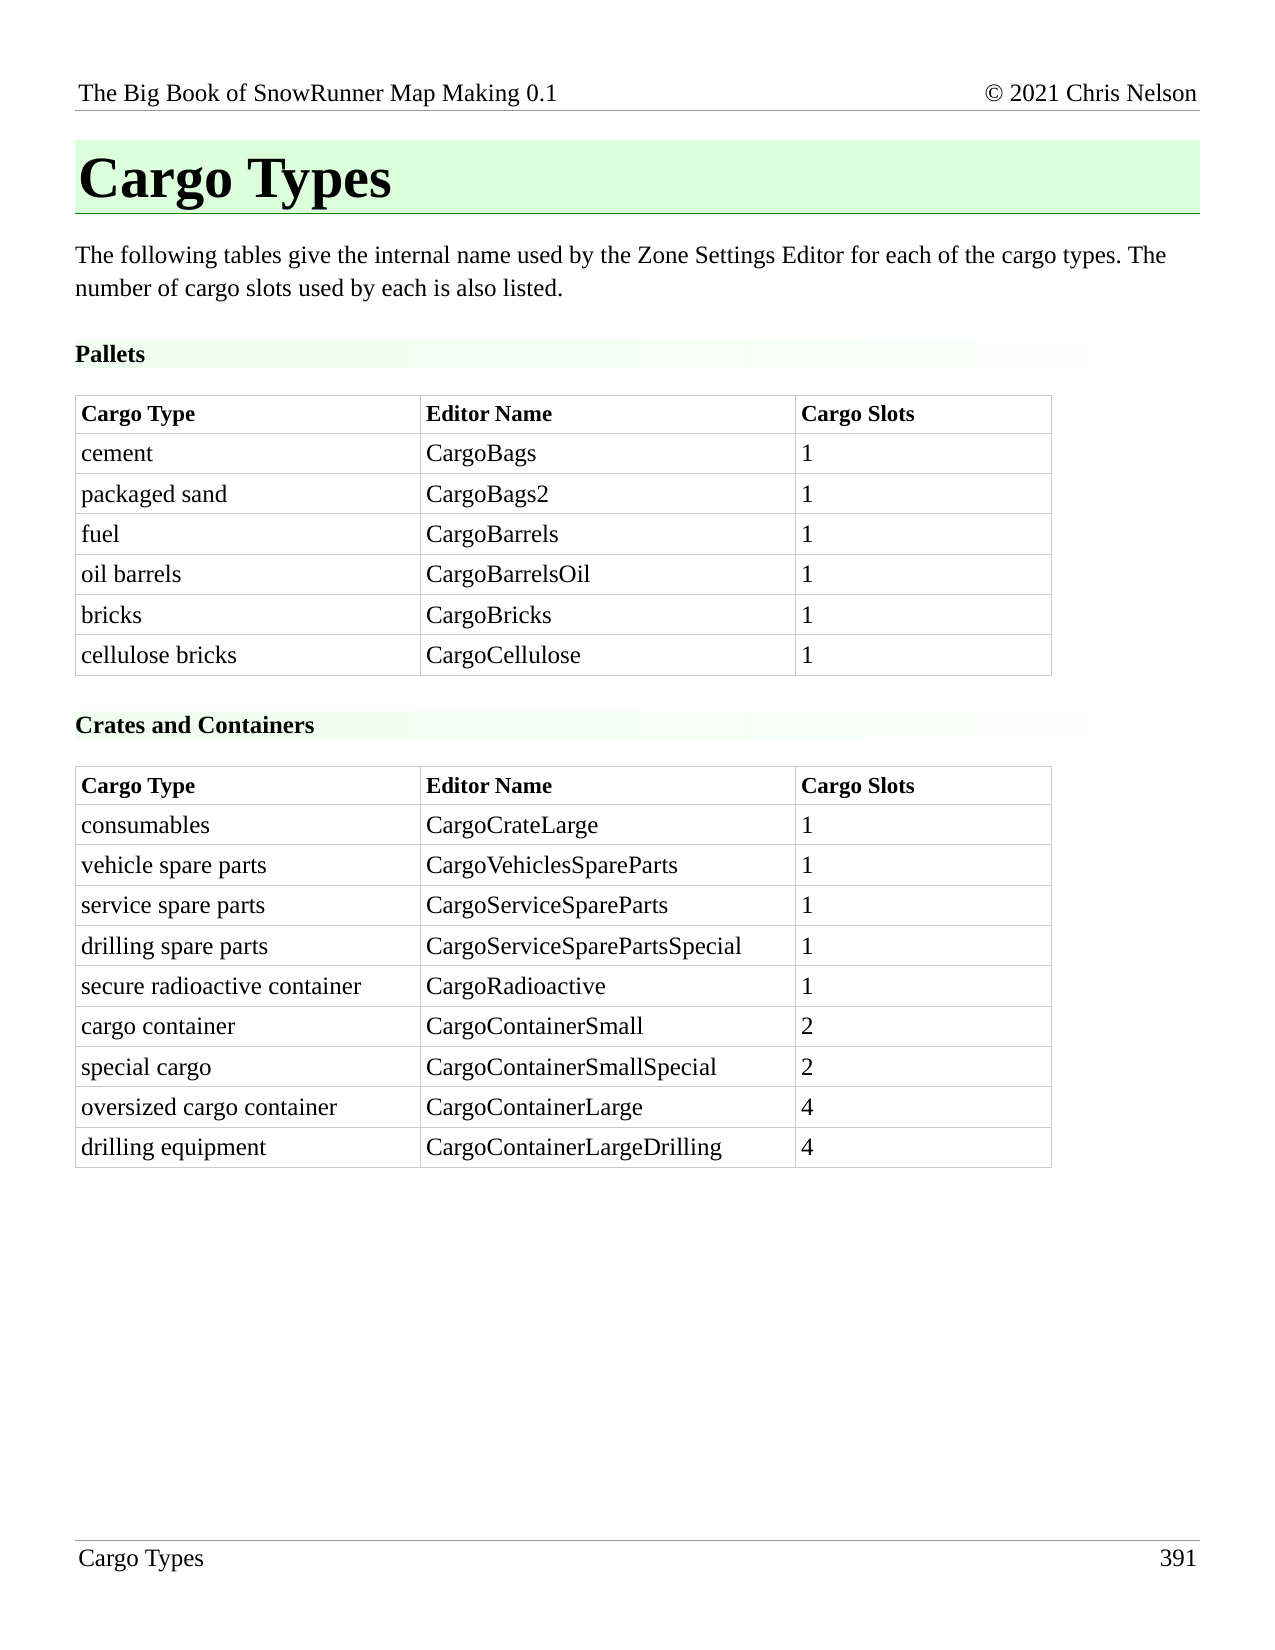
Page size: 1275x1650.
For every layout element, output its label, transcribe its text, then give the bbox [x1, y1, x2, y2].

table_header Editor Name [421, 396, 795, 433]
table_cell 1 [796, 805, 1051, 844]
table_cell 4 [796, 1128, 1051, 1167]
table_cell 2 [796, 1047, 1051, 1086]
table_cell 1 [796, 926, 1051, 965]
table_cell CargoCellulose [421, 635, 795, 674]
table_cell service spare parts [76, 886, 420, 925]
table_cell CargoBricks [421, 595, 795, 634]
subtitle Crates and Containers [75, 711, 1200, 739]
table_cell 1 [796, 886, 1051, 925]
table_cell CargoServiceSparePartsSpecial [421, 926, 795, 965]
table_cell bricks [76, 595, 420, 634]
table_header Cargo Slots [796, 396, 1051, 433]
table_cell 2 [796, 1007, 1051, 1046]
table_cell CargoContainerSmall [421, 1007, 795, 1046]
table_cell CargoContainerLarge [421, 1087, 795, 1127]
table_cell 1 [796, 966, 1051, 1006]
table_cell 1 [796, 514, 1051, 553]
table_cell vehicle spare parts [76, 845, 420, 885]
table_cell CargoVehiclesSpareParts [421, 845, 795, 885]
table_cell CargoRadioactive [421, 966, 795, 1006]
table_cell CargoBarrelsOil [421, 555, 795, 594]
table_cell 1 [796, 474, 1051, 513]
table_cell special cargo [76, 1047, 420, 1086]
table_cell cement [76, 434, 420, 473]
table_cell CargoBarrels [421, 514, 795, 553]
table_header Editor Name [421, 767, 795, 804]
subtitle Cargo Types [75, 140, 1200, 213]
table_cell CargoContainerLargeDrilling [421, 1128, 795, 1167]
table_cell 1 [796, 555, 1051, 594]
subtitle Pallets [75, 339, 1200, 368]
table_cell drilling spare parts [76, 926, 420, 965]
table_cell packaged sand [76, 474, 420, 513]
table_cell CargoBags [421, 434, 795, 473]
table_cell drilling equipment [76, 1128, 420, 1167]
table_cell CargoContainerSmallSpecial [421, 1047, 795, 1086]
table_header Cargo Slots [796, 767, 1051, 804]
text The following tables give the internal name used by the Zone Settings Editor for each of the cargo types. The number of cargo slots used by each is also listed. [75, 240, 1200, 302]
table_header Cargo Type [76, 396, 420, 433]
table_cell consumables [76, 805, 420, 844]
table_cell fuel [76, 514, 420, 553]
table_cell cellulose bricks [76, 635, 420, 674]
table_cell cargo container [76, 1007, 420, 1046]
table_cell oversized cargo container [76, 1087, 420, 1127]
table_cell 1 [796, 595, 1051, 634]
table_cell secure radioactive container [76, 966, 420, 1006]
table_cell 4 [796, 1087, 1051, 1127]
table_header Cargo Type [76, 767, 420, 804]
table_cell CargoBags2 [421, 474, 795, 513]
table_cell 1 [796, 845, 1051, 885]
table_cell 1 [796, 434, 1051, 473]
table_cell CargoServiceSpareParts [421, 886, 795, 925]
table_cell oil barrels [76, 555, 420, 594]
table_cell 1 [796, 635, 1051, 674]
table_cell CargoCrateLarge [421, 805, 795, 844]
